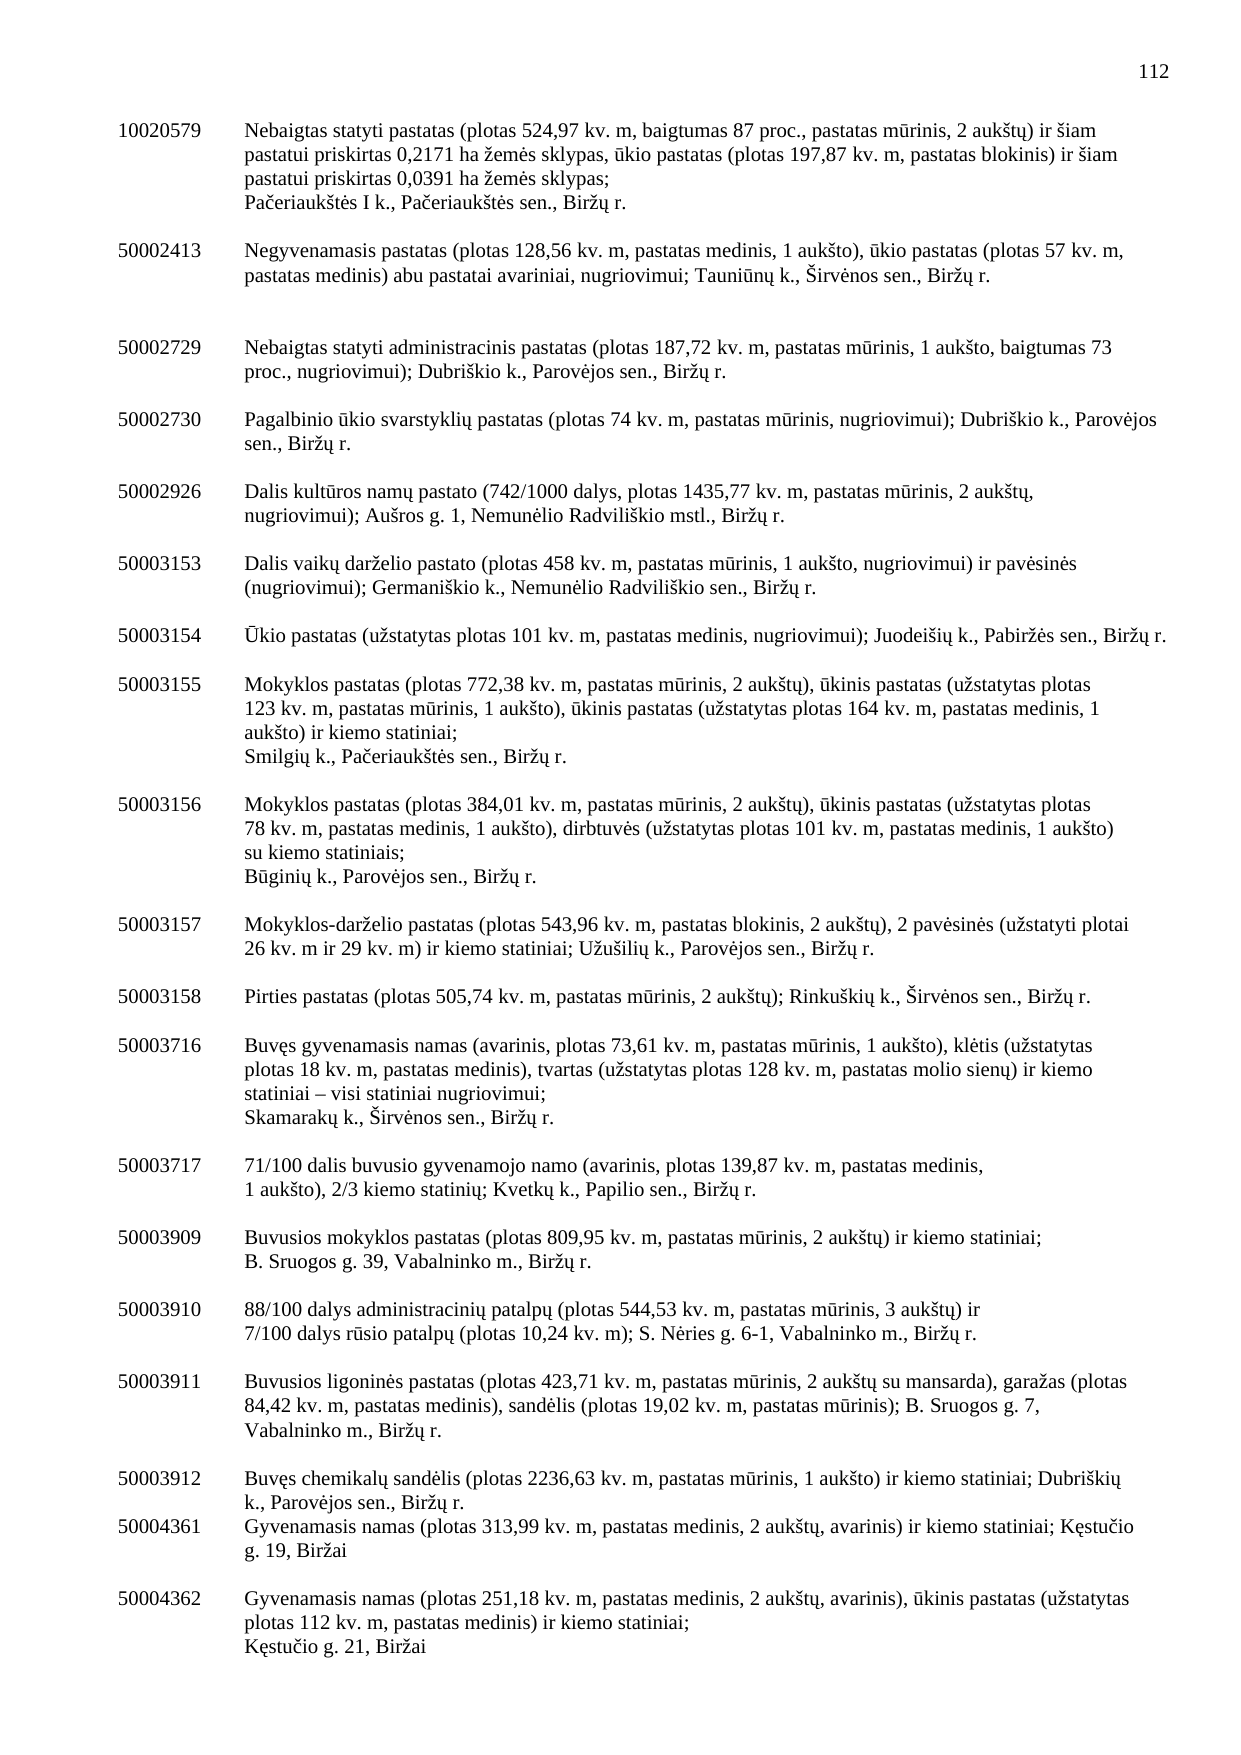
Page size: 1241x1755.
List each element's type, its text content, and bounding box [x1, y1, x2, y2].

table_cell [1178, 118, 1192, 214]
table_cell [1198, 792, 1207, 888]
table_cell [101, 1345, 1198, 1369]
table_cell [1148, 335, 1163, 383]
table_cell [1198, 1562, 1207, 1586]
table_cell 71/100 dalis buvusio gyvenamojo namo (avarinis, plotas 139,87 kv. m, pastatas medinis, 1 aukšto), 2/3 kiemo statinių; Kvetkų k., Papilio sen., Biržų r. [233, 1153, 1148, 1201]
table_cell [1148, 479, 1163, 527]
table_cell Mokyklos pastatas (plotas 772,38 kv. m, pastatas mūrinis, 2 aukštų), ūkinis pastatas (užstatytas plotas 123 kv. m, pastatas mūrinis, 1 aukšto), ūkinis pastatas (užstatytas plotas 164 kv. m, pastatas medinis, 1 aukšto) ir kiemo statiniai; Smilgių k., Pačeriaukštės sen., Biržų r. [233, 672, 1148, 768]
table_cell 50003156 [101, 792, 233, 888]
table_cell [101, 287, 1198, 311]
table_cell [1193, 1297, 1198, 1345]
table_cell [1163, 792, 1178, 888]
table_cell Mokyklos-darželio pastatas (plotas 543,96 kv. m, pastatas blokinis, 2 aukštų), 2 pavėsinės (užstatyti plotai 26 kv. m ir 29 kv. m) ir kiemo statiniai; Užušilių k., Parovėjos sen., Biržų r. [233, 912, 1148, 960]
table_cell [1178, 1514, 1192, 1562]
table_cell [1207, 214, 1240, 238]
table_cell [1198, 960, 1207, 984]
table_cell 88/100 dalys administracinių patalpų (plotas 544,53 kv. m, pastatas mūrinis, 3 aukštų) ir 7/100 dalys rūsio patalpų (plotas 10,24 kv. m); S. Nėries g. 6-1, Vabalninko m., Biržų r. [233, 1297, 1148, 1345]
table_cell [1163, 239, 1178, 287]
table_cell [1198, 1466, 1207, 1514]
table_cell [1207, 1369, 1240, 1442]
table_cell [1207, 311, 1240, 335]
table_cell [1207, 1586, 1240, 1658]
table_cell [101, 1273, 1198, 1297]
table_cell [1163, 1153, 1178, 1201]
table_cell [1178, 407, 1192, 455]
table_cell [1198, 118, 1207, 214]
table_cell [1198, 648, 1207, 672]
table_cell [1198, 214, 1207, 238]
table_cell [1198, 1345, 1207, 1369]
table_cell [1207, 1345, 1240, 1369]
table_cell [1193, 407, 1198, 455]
table_cell [1148, 984, 1163, 1008]
table_cell 50003717 [101, 1153, 233, 1201]
table_cell 50003910 [101, 1297, 233, 1345]
table_cell [1207, 1153, 1240, 1201]
table_cell [1163, 551, 1178, 599]
table_cell [1198, 1009, 1207, 1032]
table_cell [1207, 1442, 1240, 1466]
table_cell [1193, 479, 1198, 527]
table_cell [1207, 792, 1240, 888]
table_cell [101, 311, 1198, 335]
table_cell [101, 1009, 1198, 1032]
table_cell [1198, 1129, 1207, 1153]
table_cell [1178, 984, 1192, 1008]
table_cell [1148, 672, 1163, 768]
table_cell Nebaigtas statyti pastatas (plotas 524,97 kv. m, baigtumas 87 proc., pastatas mūrinis, 2 aukštų) ir šiam pastatui priskirtas 0,2171 ha žemės sklypas, ūkio pastatas (plotas 197,87 kv. m, pastatas blokinis) ir šiam pastatui priskirtas 0,0391 ha žemės sklypas; Pačeriaukštės I k., Pačeriaukštės sen., Biržų r. [233, 118, 1148, 214]
table_cell [1198, 383, 1207, 407]
table_cell [1207, 551, 1240, 599]
table_cell [1193, 335, 1198, 383]
table_cell [1148, 551, 1163, 599]
table_cell [101, 527, 1198, 551]
table_cell [1163, 1033, 1178, 1129]
table_cell [1178, 912, 1192, 960]
table_cell [1148, 1369, 1163, 1442]
table_cell [101, 1201, 1198, 1225]
table_cell [1193, 1369, 1198, 1442]
table_cell 50003157 [101, 912, 233, 960]
table_cell [1148, 1153, 1163, 1201]
table_cell [1178, 1153, 1192, 1201]
table_cell [1193, 1466, 1198, 1514]
table_cell [1207, 599, 1240, 623]
table_cell [1198, 984, 1207, 1008]
table_cell [1207, 1201, 1240, 1225]
table_cell [1198, 672, 1207, 768]
table_cell [1207, 912, 1240, 960]
table_cell [1207, 455, 1240, 479]
table_cell [101, 1658, 1198, 1682]
table_cell [1207, 383, 1240, 407]
table_cell [1148, 1466, 1163, 1514]
table_cell [1163, 672, 1178, 768]
table_cell [1163, 479, 1178, 527]
table_cell 50003153 [101, 551, 233, 599]
table_cell Mokyklos pastatas (plotas 384,01 kv. m, pastatas mūrinis, 2 aukštų), ūkinis pastatas (užstatytas plotas 78 kv. m, pastatas medinis, 1 aukšto), dirbtuvės (užstatytas plotas 101 kv. m, pastatas medinis, 1 aukšto) su kiemo statiniais; Būginių k., Parovėjos sen., Biržų r. [233, 792, 1148, 888]
table_cell Dalis vaikų darželio pastato (plotas 458 kv. m, pastatas mūrinis, 1 aukšto, nugriovimui) ir pavėsinės (nugriovimui); Germaniškio k., Nemunėlio Radviliškio sen., Biržų r. [233, 551, 1148, 599]
table_cell Negyvenamasis pastatas (plotas 128,56 kv. m, pastatas medinis, 1 aukšto), ūkio pastatas (plotas 57 kv. m, pastatas medinis) abu pastatai avariniai, nugriovimui; Tauniūnų k., Širvėnos sen., Biržų r. [233, 239, 1148, 287]
table_cell [101, 1442, 1198, 1466]
table_cell [1207, 335, 1240, 383]
table_cell [1163, 1225, 1178, 1273]
table_cell 50003155 [101, 672, 233, 768]
table_cell [1148, 912, 1163, 960]
table_cell [1207, 239, 1240, 287]
table_cell [1193, 624, 1198, 647]
table_cell 50003158 [101, 984, 233, 1008]
table_cell [1198, 1033, 1207, 1129]
table_cell Pirties pastatas (plotas 505,74 kv. m, pastatas mūrinis, 2 aukštų); Rinkuškių k., Širvėnos sen., Biržų r. [233, 984, 1148, 1008]
table_cell [101, 648, 1198, 672]
table_cell [1198, 1297, 1207, 1345]
table_cell [1207, 1273, 1240, 1297]
table_cell 50002729 [101, 335, 233, 383]
table_cell [1193, 118, 1198, 214]
table_cell 50004361 [101, 1514, 233, 1562]
table_cell [1198, 599, 1207, 623]
table_cell [101, 599, 1198, 623]
table_cell [1193, 1514, 1198, 1562]
table_cell [1198, 768, 1207, 792]
table_cell [1198, 239, 1207, 287]
table_cell Gyvenamasis namas (plotas 251,18 kv. m, pastatas medinis, 2 aukštų, avarinis), ūkinis pastatas (užstatytas plotas 112 kv. m, pastatas medinis) ir kiemo statiniai; Kęstučio g. 21, Biržai [233, 1586, 1148, 1658]
table_cell 50003716 [101, 1033, 233, 1129]
table_cell [1178, 1369, 1192, 1442]
table_cell [1207, 1297, 1240, 1345]
table_cell [1207, 672, 1240, 768]
table_cell [101, 214, 1198, 238]
table_cell [1198, 551, 1207, 599]
table_cell [1207, 118, 1240, 214]
table_cell [1207, 287, 1240, 311]
table_cell Buvęs chemikalų sandėlis (plotas 2236,63 kv. m, pastatas mūrinis, 1 aukšto) ir kiemo statiniai; Dubriškių k., Parovėjos sen., Biržų r. [233, 1466, 1148, 1514]
table_cell [1207, 1033, 1240, 1129]
table_cell [1207, 768, 1240, 792]
table_cell [1198, 1273, 1207, 1297]
table_cell [1198, 1369, 1207, 1442]
table_cell [1198, 455, 1207, 479]
table_cell [1198, 1225, 1207, 1273]
table_cell [1207, 1658, 1240, 1682]
table_cell [1198, 624, 1207, 647]
table_cell [1178, 1466, 1192, 1514]
table_cell [1193, 551, 1198, 599]
table_cell [101, 383, 1198, 407]
table_cell [1198, 287, 1207, 311]
table_cell [1198, 1514, 1207, 1562]
table_cell 50003154 [101, 624, 233, 647]
table_cell [1193, 1586, 1198, 1658]
table_cell [101, 960, 1198, 984]
table_cell Gyvenamasis namas (plotas 313,99 kv. m, pastatas medinis, 2 aukštų, avarinis) ir kiemo statiniai; Kęstučio g. 19, Biržai [233, 1514, 1148, 1562]
table_cell [1198, 1153, 1207, 1201]
table_cell [1163, 1466, 1178, 1514]
table_cell [1198, 912, 1207, 960]
table_cell [1178, 1033, 1192, 1129]
table_cell Buvusios ligoninės pastatas (plotas 423,71 kv. m, pastatas mūrinis, 2 aukštų su mansarda), garažas (plotas 84,42 kv. m, pastatas medinis), sandėlis (plotas 19,02 kv. m, pastatas mūrinis); B. Sruogos g. 7, Vabalninko m., Biržų r. [233, 1369, 1148, 1442]
table_cell [101, 888, 1198, 912]
table_cell [101, 768, 1198, 792]
table_cell [1198, 335, 1207, 383]
table_cell [1193, 792, 1198, 888]
table_cell 50003911 [101, 1369, 233, 1442]
table_cell [1207, 984, 1240, 1008]
table_cell [1178, 792, 1192, 888]
table_cell [1207, 624, 1240, 647]
table_cell [1148, 1586, 1163, 1658]
table_cell 50004362 [101, 1586, 233, 1658]
table_cell [1193, 672, 1198, 768]
table_cell [1178, 672, 1192, 768]
table_cell [1198, 407, 1207, 455]
table_cell [1178, 239, 1192, 287]
table_cell [1148, 792, 1163, 888]
table_cell [1198, 527, 1207, 551]
table_cell [1193, 1225, 1198, 1273]
table_cell [1193, 984, 1198, 1008]
table_cell 10020579 [101, 118, 233, 214]
table_cell 50003909 [101, 1225, 233, 1273]
table_cell [1163, 912, 1178, 960]
table_cell [1193, 1033, 1198, 1129]
table_cell [1198, 311, 1207, 335]
table_cell [1163, 1369, 1178, 1442]
table_cell [1178, 335, 1192, 383]
table_cell [1198, 1658, 1207, 1682]
table_cell Ūkio pastatas (užstatytas plotas 101 kv. m, pastatas medinis, nugriovimui); Juodeišių k., Pabiržės sen., Biržų r. [233, 624, 1192, 647]
table_cell [1148, 1514, 1163, 1562]
table_cell [1193, 239, 1198, 287]
table_cell 50002730 [101, 407, 233, 455]
table_cell [1163, 335, 1178, 383]
table_cell [1207, 407, 1240, 455]
table_cell [1207, 1562, 1240, 1586]
table_cell [1178, 479, 1192, 527]
table_cell [1207, 527, 1240, 551]
table_cell [1163, 1586, 1178, 1658]
table_cell [101, 1129, 1198, 1153]
table_cell [1207, 479, 1240, 527]
table_cell [1207, 1466, 1240, 1514]
table_cell [1198, 888, 1207, 912]
table_cell Buvusios mokyklos pastatas (plotas 809,95 kv. m, pastatas mūrinis, 2 aukštų) ir kiemo statiniai; B. Sruogos g. 39, Vabalninko m., Biržų r. [233, 1225, 1148, 1273]
table_cell Pagalbinio ūkio svarstyklių pastatas (plotas 74 kv. m, pastatas mūrinis, nugriovimui); Dubriškio k., Parovėjos sen., Biržų r. [233, 407, 1178, 455]
table_cell [1163, 984, 1178, 1008]
table_cell [1178, 551, 1192, 599]
table_cell 50003912 [101, 1466, 233, 1514]
table_cell [1207, 1129, 1240, 1153]
table_cell 50002413 [101, 239, 233, 287]
table_cell [1148, 1033, 1163, 1129]
table_cell [1178, 1225, 1192, 1273]
table_cell [1207, 1225, 1240, 1273]
table_cell [1207, 648, 1240, 672]
table_cell [1163, 1514, 1178, 1562]
table_cell [1148, 1225, 1163, 1273]
table_cell [1148, 239, 1163, 287]
table_cell [1178, 1586, 1192, 1658]
table_cell [1163, 1297, 1178, 1345]
table_cell [1198, 1201, 1207, 1225]
table_cell [1198, 479, 1207, 527]
table_cell [1198, 1586, 1207, 1658]
table_cell [1198, 1442, 1207, 1466]
table_cell Dalis kultūros namų pastato (742/1000 dalys, plotas 1435,77 kv. m, pastatas mūrinis, 2 aukštų, nugriovimui); Aušros g. 1, Nemunėlio Radviliškio mstl., Biržų r. [233, 479, 1148, 527]
table_cell [1207, 888, 1240, 912]
table_cell [1163, 118, 1178, 214]
table_cell [1193, 912, 1198, 960]
table_cell Buvęs gyvenamasis namas (avarinis, plotas 73,61 kv. m, pastatas mūrinis, 1 aukšto), klėtis (užstatytas plotas 18 kv. m, pastatas medinis), tvartas (užstatytas plotas 128 kv. m, pastatas molio sienų) ir kiemo statiniai – visi statiniai nugriovimui; Skamarakų k., Širvėnos sen., Biržų r. [233, 1033, 1148, 1129]
table_cell [1207, 1514, 1240, 1562]
table_cell 50002926 [101, 479, 233, 527]
table_cell Nebaigtas statyti administracinis pastatas (plotas 187,72 kv. m, pastatas mūrinis, 1 aukšto, baigtumas 73 proc., nugriovimui); Dubriškio k., Parovėjos sen., Biržų r. [233, 335, 1148, 383]
table_cell [101, 455, 1198, 479]
table_cell [101, 1562, 1198, 1586]
table_cell [1148, 118, 1163, 214]
table_cell [1207, 1009, 1240, 1032]
table_cell [1207, 960, 1240, 984]
table_cell [1193, 1153, 1198, 1201]
table_cell [1148, 1297, 1163, 1345]
table_cell [1178, 1297, 1192, 1345]
